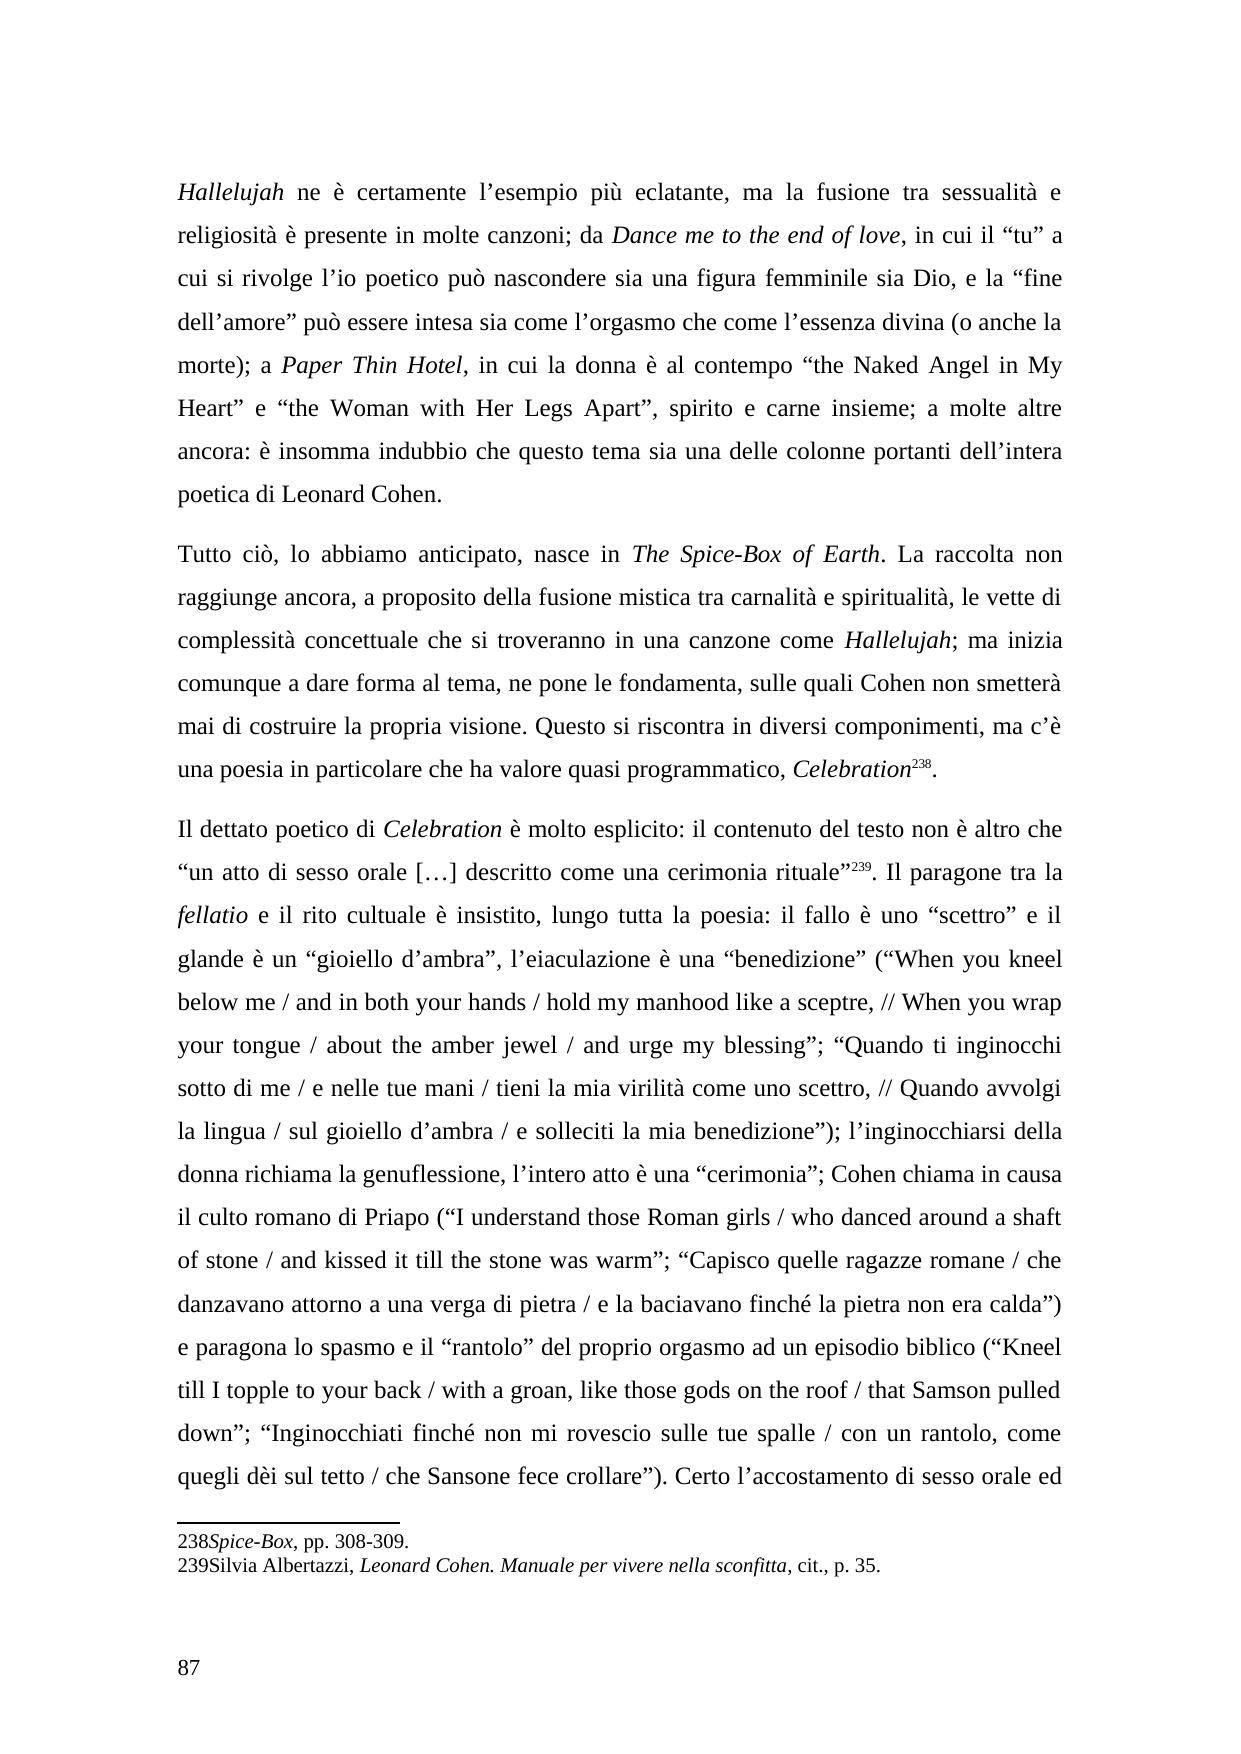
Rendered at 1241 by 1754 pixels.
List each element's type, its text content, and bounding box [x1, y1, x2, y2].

text Il dettato poetico di Celebration è molto esplicito: il contenuto del testo non è altro che “un atto di sesso orale […] descritto come una cerimonia rituale”. Il paragone tra la fellatio e il rito cultuale è insistito, lungo tutta la poesia: il fallo è uno “scettro” e il glande è un “gioiello d’ambra”, l’eiaculazione è una “benedizione” (“When you kneel below me / and in both your hands / hold my manhood like a sceptre, // When you wrap your tongue / about the amber jewel / and urge my blessing”; “Quando ti inginocchi sotto di me / e nelle tue mani / tieni la mia virilità come uno scettro, // Quando avvolgi la lingua / sul gioiello d’ambra / e solleciti la mia benedizione”); l’inginocchiarsi della donna richiama la genuflessione, l’intero atto è una “cerimonia”; Cohen chiama in causa il culto romano di Priapo (“I understand those Roman girls / who danced around a shaft of stone / and kissed it till the stone was warm”; “Capisco quelle ragazze romane / che danzavano attorno a una verga di pietra / e la baciavano finché la pietra non era calda”) e paragona lo spasmo e il “rantolo” del proprio orgasmo ad un episodio biblico (“Kneel till I topple to your back / with a groan, like those gods on the roof / that Samson pulled down”; “Inginocchiati finché non mi rovescio sulle tue spalle / con un rantolo, come quegli dèi sul tetto / che Sansone fece crollare”). Certo l’accostamento di sesso orale ed [177, 814, 1063, 1490]
text Silvia Albertazzi, Leonard Cohen. Manuale per vivere nella sconfitta, cit., p. 35. [177, 1553, 1063, 1577]
text Hallelujah ne è certamente l’esempio più eclatante, ma la fusione tra sessualità e religiosità è presente in molte canzoni; da Dance me to the end of love, in cui il “tu” a cui si rivolge l’io poetico può nascondere sia una figura femminile sia Dio, e la “fine dell’amore” può essere intesa sia come l’orgasmo che come l’essenza divina (o anche la morte); a Paper Thin Hotel, in cui la donna è al contempo “the Naked Angel in My Heart” e “the Woman with Her Legs Apart”, spirito e carne insieme; a molte altre ancora: è insomma indubbio che questo tema sia una delle colonne portanti dell’intera poetica di Leonard Cohen. [177, 177, 1063, 508]
text Tutto ciò, lo abbiamo anticipato, nasce in The Spice-Box of Earth. La raccolta non raggiunge ancora, a proposito della fusione mistica tra carnalità e spiritualità, le vette di complessità concettuale che si troveranno in una canzone come Hallelujah; ma inizia comunque a dare forma al tema, ne pone le fondamenta, sulle quali Cohen non smetterà mai di costruire la propria visione. Questo si riscontra in diversi componimenti, ma c’è una poesia in particolare che ha valore quasi programmatico, Celebration. [177, 539, 1063, 783]
text Spice-Box, pp. 308-309. [177, 1529, 1063, 1553]
